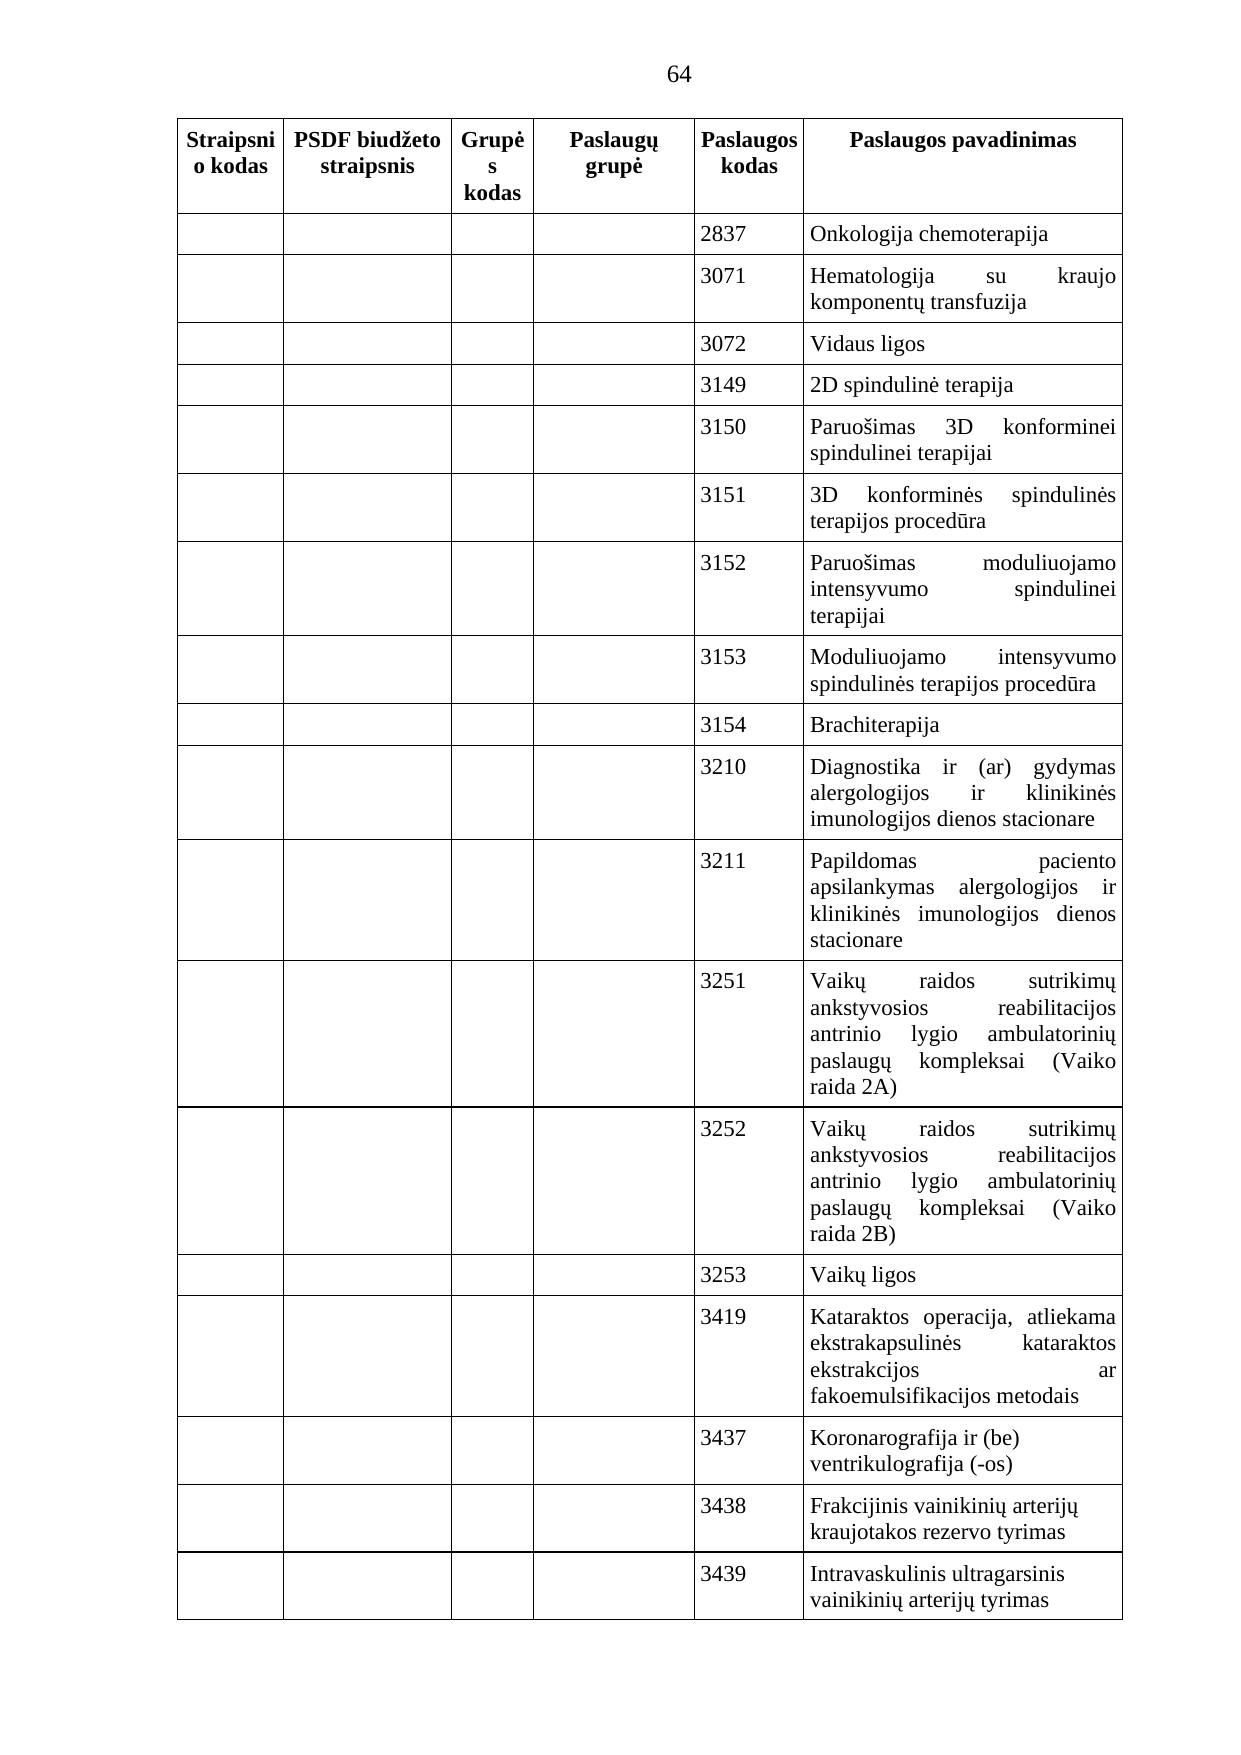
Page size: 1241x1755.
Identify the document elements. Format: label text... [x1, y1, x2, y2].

table_cell [284, 406, 451, 473]
table_cell [452, 1553, 533, 1619]
table_cell [178, 474, 283, 541]
table_cell Diagnostika ir (ar) gydymas alergologijos ir klinikinės imunologijos dienos stacionare [804, 746, 1122, 839]
table_cell [284, 746, 451, 839]
table_cell Kataraktos operacija, atliekama ekstrakapsulinės kataraktos ekstrakcijos ar fakoemulsifikacijos metodais [804, 1296, 1122, 1416]
table_cell Moduliuojamo intensyvumo spindulinės terapijos procedūra [804, 636, 1122, 703]
table_cell 3150 [695, 406, 803, 473]
table_cell 3253 [695, 1255, 803, 1295]
table_cell [452, 1485, 533, 1551]
table_cell [178, 704, 283, 744]
table_header Straipsnio kodas [178, 119, 283, 212]
table_cell [178, 1255, 283, 1295]
table_cell [284, 636, 451, 703]
table_cell Onkologija chemoterapija [804, 214, 1122, 254]
table_cell [452, 323, 533, 363]
table_cell Koronarografija ir (be) ventrikulografija (-os) [804, 1417, 1122, 1483]
table_cell [284, 1296, 451, 1416]
table_cell [452, 406, 533, 473]
table_cell 3071 [695, 255, 803, 322]
table_cell [178, 1485, 283, 1551]
table_cell [452, 704, 533, 744]
table_cell 3D konforminės spindulinės terapijos procedūra [804, 474, 1122, 541]
table_cell [534, 840, 694, 959]
table_cell [534, 323, 694, 363]
table_header Paslaugos pavadinimas [804, 119, 1122, 212]
table_cell [178, 1108, 283, 1253]
table_cell [534, 636, 694, 703]
table_cell [534, 365, 694, 405]
table_cell [284, 1417, 451, 1483]
table_cell Intravaskulinis ultragarsinis vainikinių arterijų tyrimas [804, 1553, 1122, 1619]
table_cell [452, 840, 533, 959]
table_cell [452, 214, 533, 254]
table_cell [178, 746, 283, 839]
table_cell [284, 365, 451, 405]
table_cell [534, 1296, 694, 1416]
table_cell [452, 1255, 533, 1295]
table_cell 3149 [695, 365, 803, 405]
table_cell 2837 [695, 214, 803, 254]
table_cell [452, 365, 533, 405]
table_cell Vaikų raidos sutrikimų ankstyvosios reabilitacijos antrinio lygio ambulatorinių paslaugų kompleksai (Vaiko raida 2B) [804, 1108, 1122, 1253]
table_cell [284, 255, 451, 322]
table_header PSDF biudžeto straipsnis [284, 119, 451, 212]
table_cell 3211 [695, 840, 803, 959]
table_cell [534, 542, 694, 635]
table_cell [178, 1417, 283, 1483]
table_cell [178, 542, 283, 635]
table_cell Frakcijinis vainikinių arterijų kraujotakos rezervo tyrimas [804, 1485, 1122, 1551]
table_cell [534, 1108, 694, 1253]
table_cell [284, 1485, 451, 1551]
table_cell [452, 746, 533, 839]
table_cell [534, 1255, 694, 1295]
table_cell [534, 746, 694, 839]
table_cell 3154 [695, 704, 803, 744]
table_cell [284, 704, 451, 744]
table_cell Papildomas paciento apsilankymas alergologijos ir klinikinės imunologijos dienos stacionare [804, 840, 1122, 959]
table_cell [534, 1417, 694, 1483]
table_cell [178, 365, 283, 405]
table_cell Paruošimas moduliuojamo intensyvumo spindulinei terapijai [804, 542, 1122, 635]
table_cell [178, 214, 283, 254]
table_cell [284, 214, 451, 254]
table_cell 3419 [695, 1296, 803, 1416]
table_cell Vaikų ligos [804, 1255, 1122, 1295]
table_header Paslaugų grupė [534, 119, 694, 212]
table_cell [452, 1296, 533, 1416]
table_cell [452, 255, 533, 322]
table_cell 3072 [695, 323, 803, 363]
table_cell [452, 474, 533, 541]
table_header Paslaugos kodas [695, 119, 803, 212]
table_cell [452, 636, 533, 703]
table_cell [284, 1553, 451, 1619]
table_cell [178, 1553, 283, 1619]
table_cell Vaikų raidos sutrikimų ankstyvosios reabilitacijos antrinio lygio ambulatorinių paslaugų kompleksai (Vaiko raida 2A) [804, 961, 1122, 1106]
table_cell [534, 406, 694, 473]
table_cell [452, 961, 533, 1106]
table_cell [534, 704, 694, 744]
table_cell [284, 542, 451, 635]
table_cell [452, 542, 533, 635]
table_cell [534, 961, 694, 1106]
table_cell [534, 214, 694, 254]
table_cell [284, 474, 451, 541]
table_cell [178, 323, 283, 363]
table_cell [284, 1255, 451, 1295]
table_cell 3152 [695, 542, 803, 635]
table_cell [178, 1296, 283, 1416]
table_cell 3438 [695, 1485, 803, 1551]
table_cell [178, 840, 283, 959]
table_cell [284, 1108, 451, 1253]
table_cell [534, 1485, 694, 1551]
table_cell [534, 255, 694, 322]
table_cell [534, 1553, 694, 1619]
table_cell 3151 [695, 474, 803, 541]
table_cell [178, 406, 283, 473]
table_cell [452, 1417, 533, 1483]
table_cell 3210 [695, 746, 803, 839]
table_cell Brachiterapija [804, 704, 1122, 744]
table_cell [178, 961, 283, 1106]
table_cell [284, 323, 451, 363]
table_header Grupės kodas [452, 119, 533, 212]
table_cell [284, 840, 451, 959]
table_cell 3437 [695, 1417, 803, 1483]
table_cell 3251 [695, 961, 803, 1106]
table_cell [534, 474, 694, 541]
table_cell 3439 [695, 1553, 803, 1619]
table_cell [178, 255, 283, 322]
table_cell 3252 [695, 1108, 803, 1253]
table_cell [178, 636, 283, 703]
table_cell Hematologija su kraujo komponentų transfuzija [804, 255, 1122, 322]
table_cell Paruošimas 3D konforminei spindulinei terapijai [804, 406, 1122, 473]
table_cell 3153 [695, 636, 803, 703]
table_cell [284, 961, 451, 1106]
table_cell Vidaus ligos [804, 323, 1122, 363]
table_cell [452, 1108, 533, 1253]
table_cell 2D spindulinė terapija [804, 365, 1122, 405]
